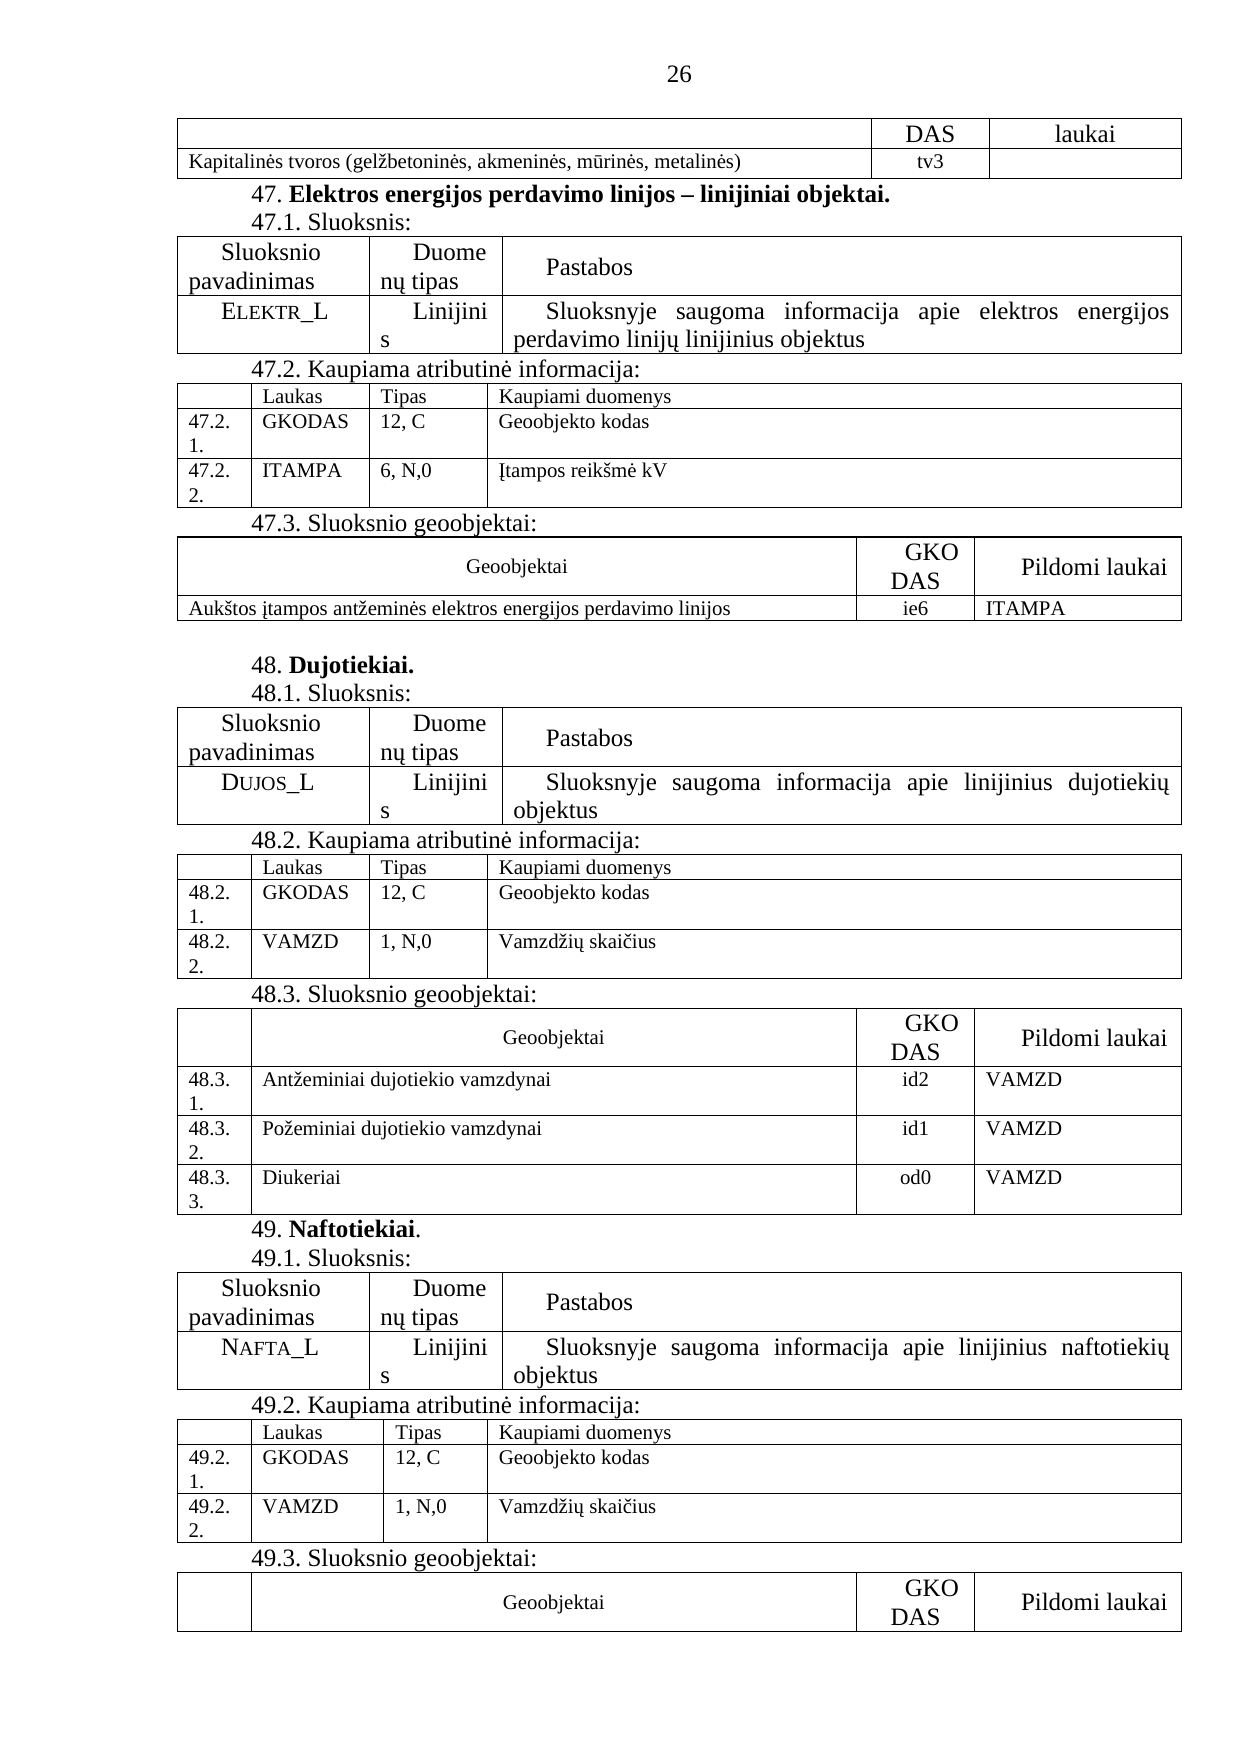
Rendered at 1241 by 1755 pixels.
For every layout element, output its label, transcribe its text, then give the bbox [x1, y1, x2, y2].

table_cell 6, N,0 [370, 459, 487, 507]
table_cell Geoobjekto kodas [488, 1445, 1181, 1493]
table_cell 48.3.1. [178, 1067, 251, 1115]
table_cell 12, C [384, 1445, 487, 1493]
table_header Geoobjektai [252, 1009, 856, 1066]
table_header Duomenų tipas [370, 708, 502, 766]
table_header Laukas [252, 384, 369, 408]
text 49.2. Kaupiama atributinė informacija: [177, 1390, 1181, 1419]
table_cell Sluoksnyje saugoma informacija apie elektros energijos perdavimo linijų linijinius objektus [503, 296, 1181, 353]
table_cell Geoobjekto kodas [488, 880, 1181, 928]
table_header [178, 855, 251, 879]
table_header [178, 1573, 251, 1631]
table_cell 48.2.2. [178, 930, 251, 978]
text 48.2. Kaupiama atributinė informacija: [177, 825, 1181, 854]
table_header Sluoksnio pavadinimas [178, 237, 369, 295]
table_cell GKODAS [252, 880, 369, 928]
table_cell Sluoksnyje saugoma informacija apie linijinius naftotiekių objektus [503, 1332, 1181, 1389]
table_cell Antžeminiai dujotiekio vamzdynai [252, 1067, 856, 1115]
table_cell 49.2.1. [178, 1445, 251, 1493]
table_cell Elektr_L [178, 296, 369, 353]
table_header Kaupiami duomenys [488, 855, 1181, 879]
table_cell VAMZD [975, 1067, 1181, 1115]
table_header Tipas [370, 855, 487, 879]
text 49.3. Sluoksnio geoobjektai: [177, 1543, 1181, 1572]
text 47.3. Sluoksnio geoobjektai: [177, 508, 1181, 536]
table_cell GKODAS [252, 409, 369, 457]
table_header Pildomi laukai [975, 1573, 1181, 1631]
table_header Pildomi laukai [975, 1009, 1181, 1066]
table_header laukai [990, 119, 1181, 148]
table_cell Dujos_L [178, 767, 369, 824]
table_header [178, 384, 251, 408]
table_header [178, 1009, 251, 1066]
table_cell VAMZD [975, 1116, 1181, 1164]
table_header Pastabos [503, 1273, 1181, 1331]
table_cell 48.2.1. [178, 880, 251, 928]
table_cell Nafta_L [178, 1332, 369, 1389]
table_cell od0 [857, 1165, 974, 1213]
table_cell Linijinis [370, 1332, 502, 1389]
table_header Laukas [252, 1420, 383, 1444]
table_header GKODAS [857, 1009, 974, 1066]
table_header Kaupiami duomenys [488, 1420, 1181, 1444]
table_header Tipas [370, 384, 487, 408]
text 49. Naftotiekiai. [177, 1215, 1181, 1243]
table_header [178, 1420, 251, 1444]
table_cell 12, C [370, 880, 487, 928]
table_cell Linijinis [370, 767, 502, 824]
table_header Sluoksnio pavadinimas [178, 708, 369, 766]
text 49.1. Sluoksnis: [177, 1243, 1181, 1272]
table_cell id2 [857, 1067, 974, 1115]
table_header Geoobjektai [252, 1573, 856, 1631]
table_cell ie6 [857, 596, 974, 620]
table_header Duomenų tipas [370, 1273, 502, 1331]
text 47.1. Sluoksnis: [177, 207, 1181, 236]
table_header Laukas [252, 855, 369, 879]
table_header DAS [872, 119, 989, 148]
table_cell 47.2.2. [178, 459, 251, 507]
table_cell [990, 149, 1181, 178]
table_cell Vamzdžių skaičius [488, 930, 1181, 978]
table_cell VAMZD [975, 1165, 1181, 1213]
table_cell VAMZD [252, 930, 369, 978]
text 48.3. Sluoksnio geoobjektai: [177, 979, 1181, 1007]
table_cell Požeminiai dujotiekio vamzdynai [252, 1116, 856, 1164]
table_cell Kapitalinės tvoros (gelžbetoninės, akmeninės, mūrinės, metalinės) [178, 149, 871, 178]
table_cell id1 [857, 1116, 974, 1164]
table_header Tipas [384, 1420, 487, 1444]
table_cell 47.2.1. [178, 409, 251, 457]
table_header Duomenų tipas [370, 237, 502, 295]
table_cell 1, N,0 [370, 930, 487, 978]
table_cell 49.2.2. [178, 1494, 251, 1542]
table_cell Vamzdžių skaičius [488, 1494, 1181, 1542]
table_cell 12, C [370, 409, 487, 457]
table_header Sluoksnio pavadinimas [178, 1273, 369, 1331]
table_header Pastabos [503, 708, 1181, 766]
table_cell VAMZD [252, 1494, 383, 1542]
table_cell Diukeriai [252, 1165, 856, 1213]
table_cell 48.3.3. [178, 1165, 251, 1213]
table_cell ITAMPA [975, 596, 1181, 620]
table_cell tv3 [872, 149, 989, 178]
text 47.2. Kaupiama atributinė informacija: [177, 354, 1181, 383]
table_cell Įtampos reikšmė kV [488, 459, 1181, 507]
table_cell Aukštos įtampos antžeminės elektros energijos perdavimo linijos [178, 596, 856, 620]
table_cell Sluoksnyje saugoma informacija apie linijinius dujotiekių objektus [503, 767, 1181, 824]
table_header Geoobjektai [178, 538, 856, 595]
table_cell GKODAS [252, 1445, 383, 1493]
table_header Pildomi laukai [975, 538, 1181, 595]
text 48.1. Sluoksnis: [177, 678, 1181, 707]
table_header Pastabos [503, 237, 1181, 295]
table_cell ITAMPA [252, 459, 369, 507]
text 47. Elektros energijos perdavimo linijos – linijiniai objektai. [177, 179, 1181, 207]
table_cell Geoobjekto kodas [488, 409, 1181, 457]
table_header Kaupiami duomenys [488, 384, 1181, 408]
table_cell 1, N,0 [384, 1494, 487, 1542]
table_header GKODAS [857, 1573, 974, 1631]
table_cell Linijinis [370, 296, 502, 353]
text 48. Dujotiekiai. [177, 650, 1181, 678]
table_header GKODAS [857, 538, 974, 595]
table_cell 48.3.2. [178, 1116, 251, 1164]
table_header [178, 119, 871, 148]
